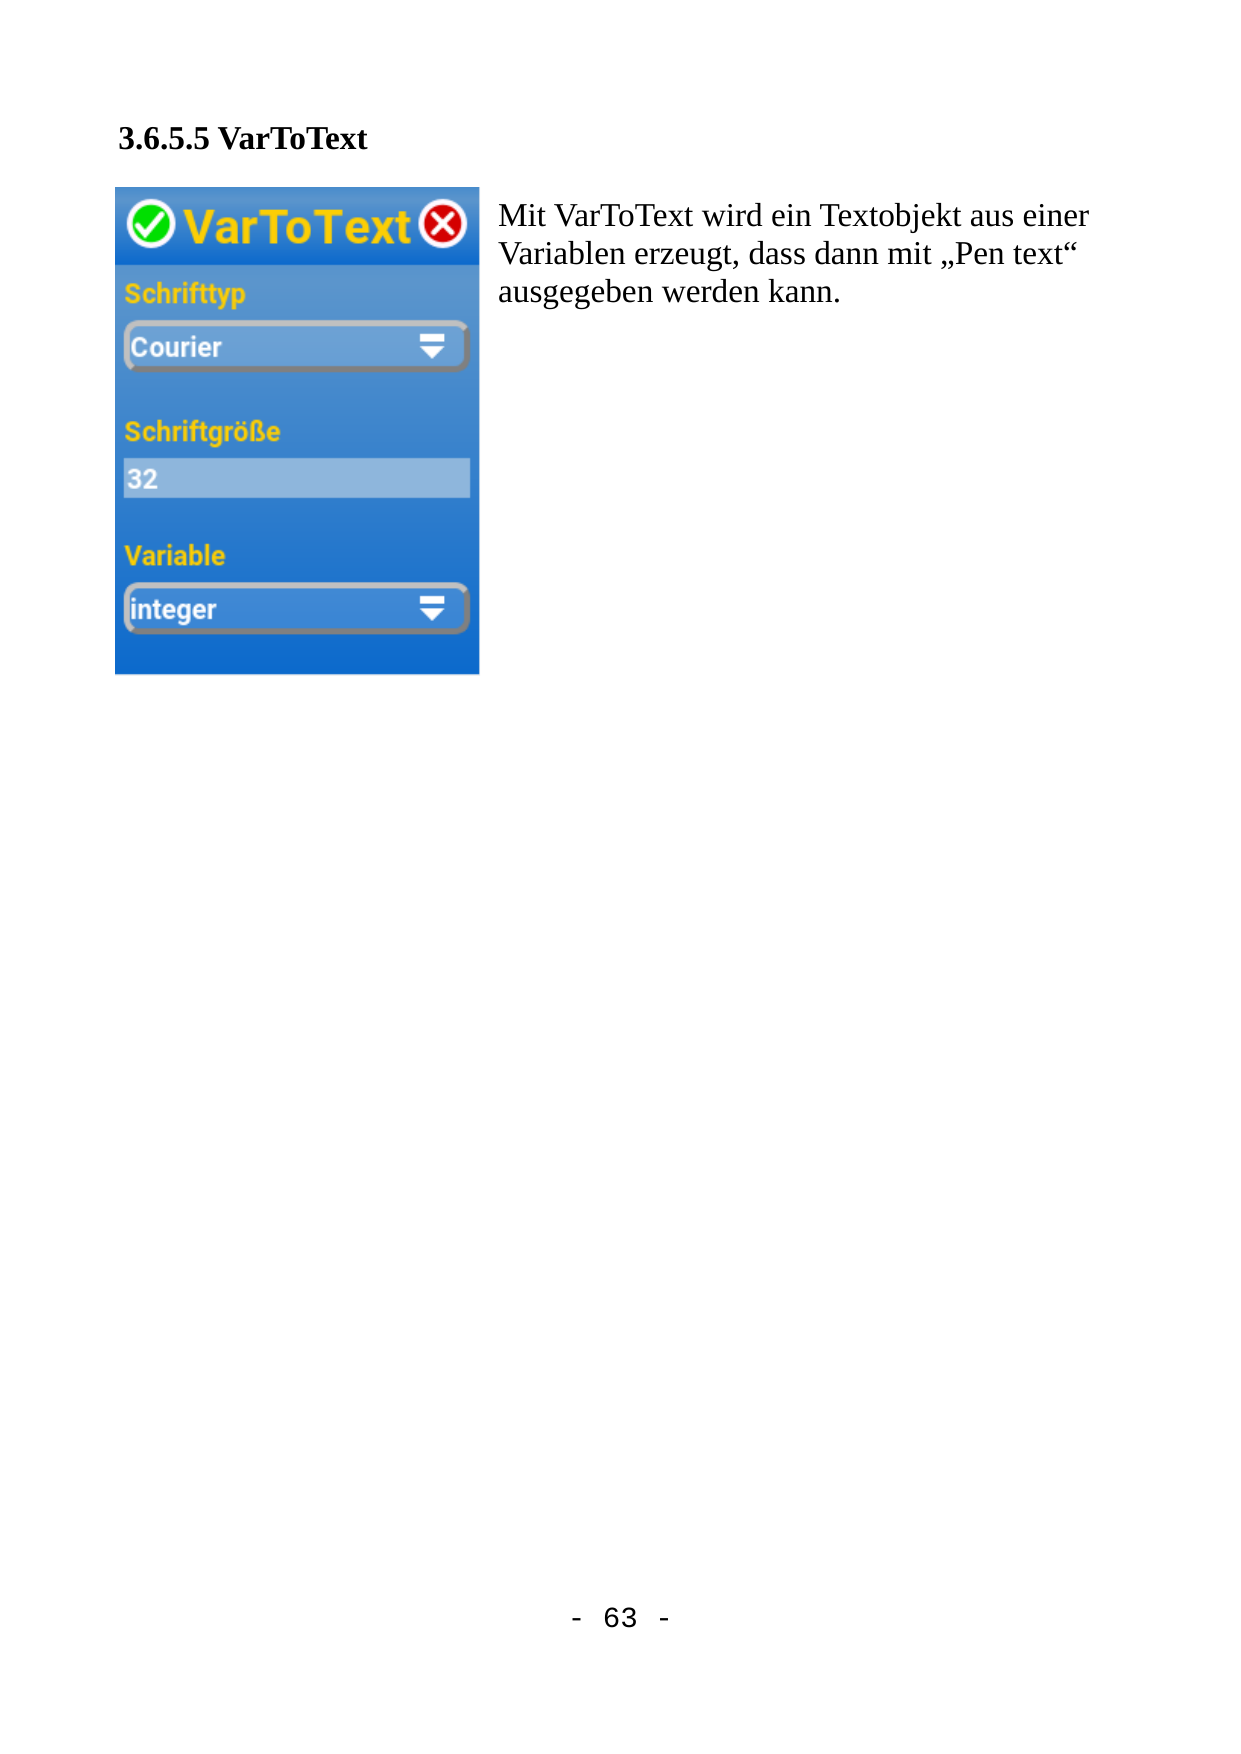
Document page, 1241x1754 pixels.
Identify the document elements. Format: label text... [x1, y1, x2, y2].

text 3.6.5.5 VarToText [118, 118, 1122, 156]
picture [115, 187, 480, 676]
text Mit VarToText wird ein Textobjekt aus einer Variablen erzeugt, dass dann mit „Pen text“ ausgegeben werden kann. [480, 195, 1122, 310]
